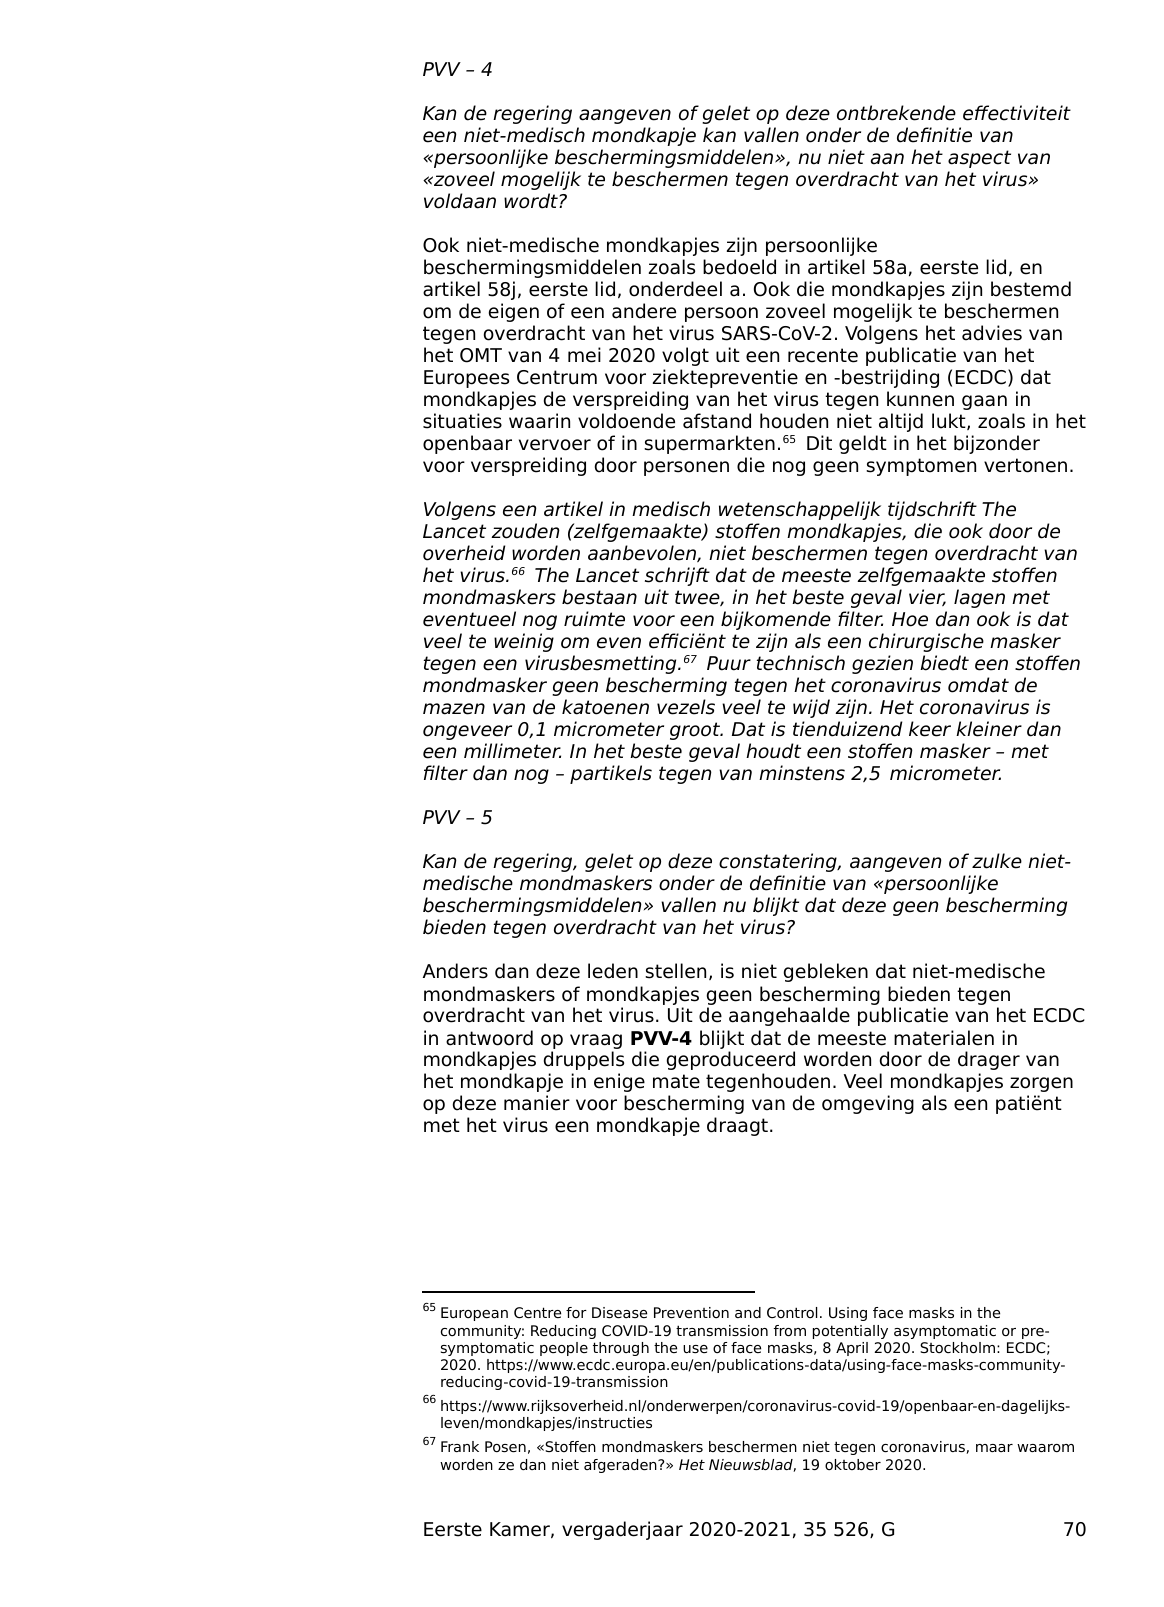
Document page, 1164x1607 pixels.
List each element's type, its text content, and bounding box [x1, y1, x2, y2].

text Volgens een artikel in medisch wetenschappelijk tijdschrift The Lancet zouden (zelfgemaakte) stoffen mondkapjes, die ook door de overheid worden aanbevolen, niet beschermen tegen overdracht van het virus. The Lancet schrijft dat de meeste zelfgemaakte stoffen mondmaskers bestaan uit twee, in het beste geval vier, lagen met eventueel nog ruimte voor een bijkomende filter. Hoe dan ook is dat veel te weinig om even efficiënt te zijn als een chirurgische masker tegen een virusbesmetting. Puur technisch gezien biedt een stoffen mondmasker geen bescherming tegen het coronavirus omdat de mazen van de katoenen vezels veel te wijd zijn. Het coronavirus is ongeveer 0,1 micrometer groot. Dat is tienduizend keer kleiner dan een millimeter. In het beste geval houdt een stoffen masker – met filter dan nog – partikels tegen van minstens 2,5 micrometer. [422, 499, 1087, 785]
text Anders dan deze leden stellen, is niet gebleken dat niet-medische mondmaskers of mondkapjes geen bescherming bieden tegen overdracht van het virus. Uit de aangehaalde publicatie van het ECDC in antwoord op vraag PVV-4 blijkt dat de meeste materialen in mondkapjes druppels die geproduceerd worden door de drager van het mondkapje in enige mate tegenhouden. Veel mondkapjes zorgen op deze manier voor bescherming van de omgeving als een patiënt met het virus een mondkapje draagt. [422, 961, 1087, 1137]
text https://www.rijksoverheid.nl/onderwerpen/coronavirus-covid-19/openbaar-en-dagelijks-leven/mondkapjes/instructies [422, 1393, 1087, 1432]
subtitle PVV – 5 [422, 807, 1087, 829]
text Kan de regering, gelet op deze constatering, aangeven of zulke niet-medische mondmaskers onder de definitie van «persoonlijke beschermingsmiddelen» vallen nu blijkt dat deze geen bescherming bieden tegen overdracht van het virus? [422, 851, 1087, 939]
subtitle PVV – 4 [422, 59, 1087, 81]
text European Centre for Disease Prevention and Control. Using face masks in the community: Reducing COVID-19 transmission from potentially asymptomatic or pre-symptomatic people through the use of face masks, 8 April 2020. Stockholm: ECDC; 2020. https://www.ecdc.europa.eu/en/publications-data/using-face-masks-community-reducing-covid-19-transmission [422, 1301, 1087, 1391]
text Ook niet-medische mondkapjes zijn persoonlijke beschermingsmiddelen zoals bedoeld in artikel 58a, eerste lid, en artikel 58j, eerste lid, onderdeel a. Ook die mondkapjes zijn bestemd om de eigen of een andere persoon zoveel mogelijk te beschermen tegen overdracht van het virus SARS-CoV-2. Volgens het advies van het OMT van 4 mei 2020 volgt uit een recente publicatie van het Europees Centrum voor ziektepreventie en -bestrijding (ECDC) dat mondkapjes de verspreiding van het virus tegen kunnen gaan in situaties waarin voldoende afstand houden niet altijd lukt, zoals in het openbaar vervoer of in supermarkten. Dit geldt in het bijzonder voor verspreiding door personen die nog geen symptomen vertonen. [422, 235, 1087, 477]
text Kan de regering aangeven of gelet op deze ontbrekende effectiviteit een niet-medisch mondkapje kan vallen onder de definitie van «persoonlijke beschermingsmiddelen», nu niet aan het aspect van «zoveel mogelijk te beschermen tegen overdracht van het virus» voldaan wordt? [422, 103, 1087, 213]
text Frank Posen, «Stoffen mondmaskers beschermen niet tegen coronavirus, maar waarom worden ze dan niet afgeraden?» Het Nieuwsblad, 19 oktober 2020. [422, 1435, 1087, 1474]
